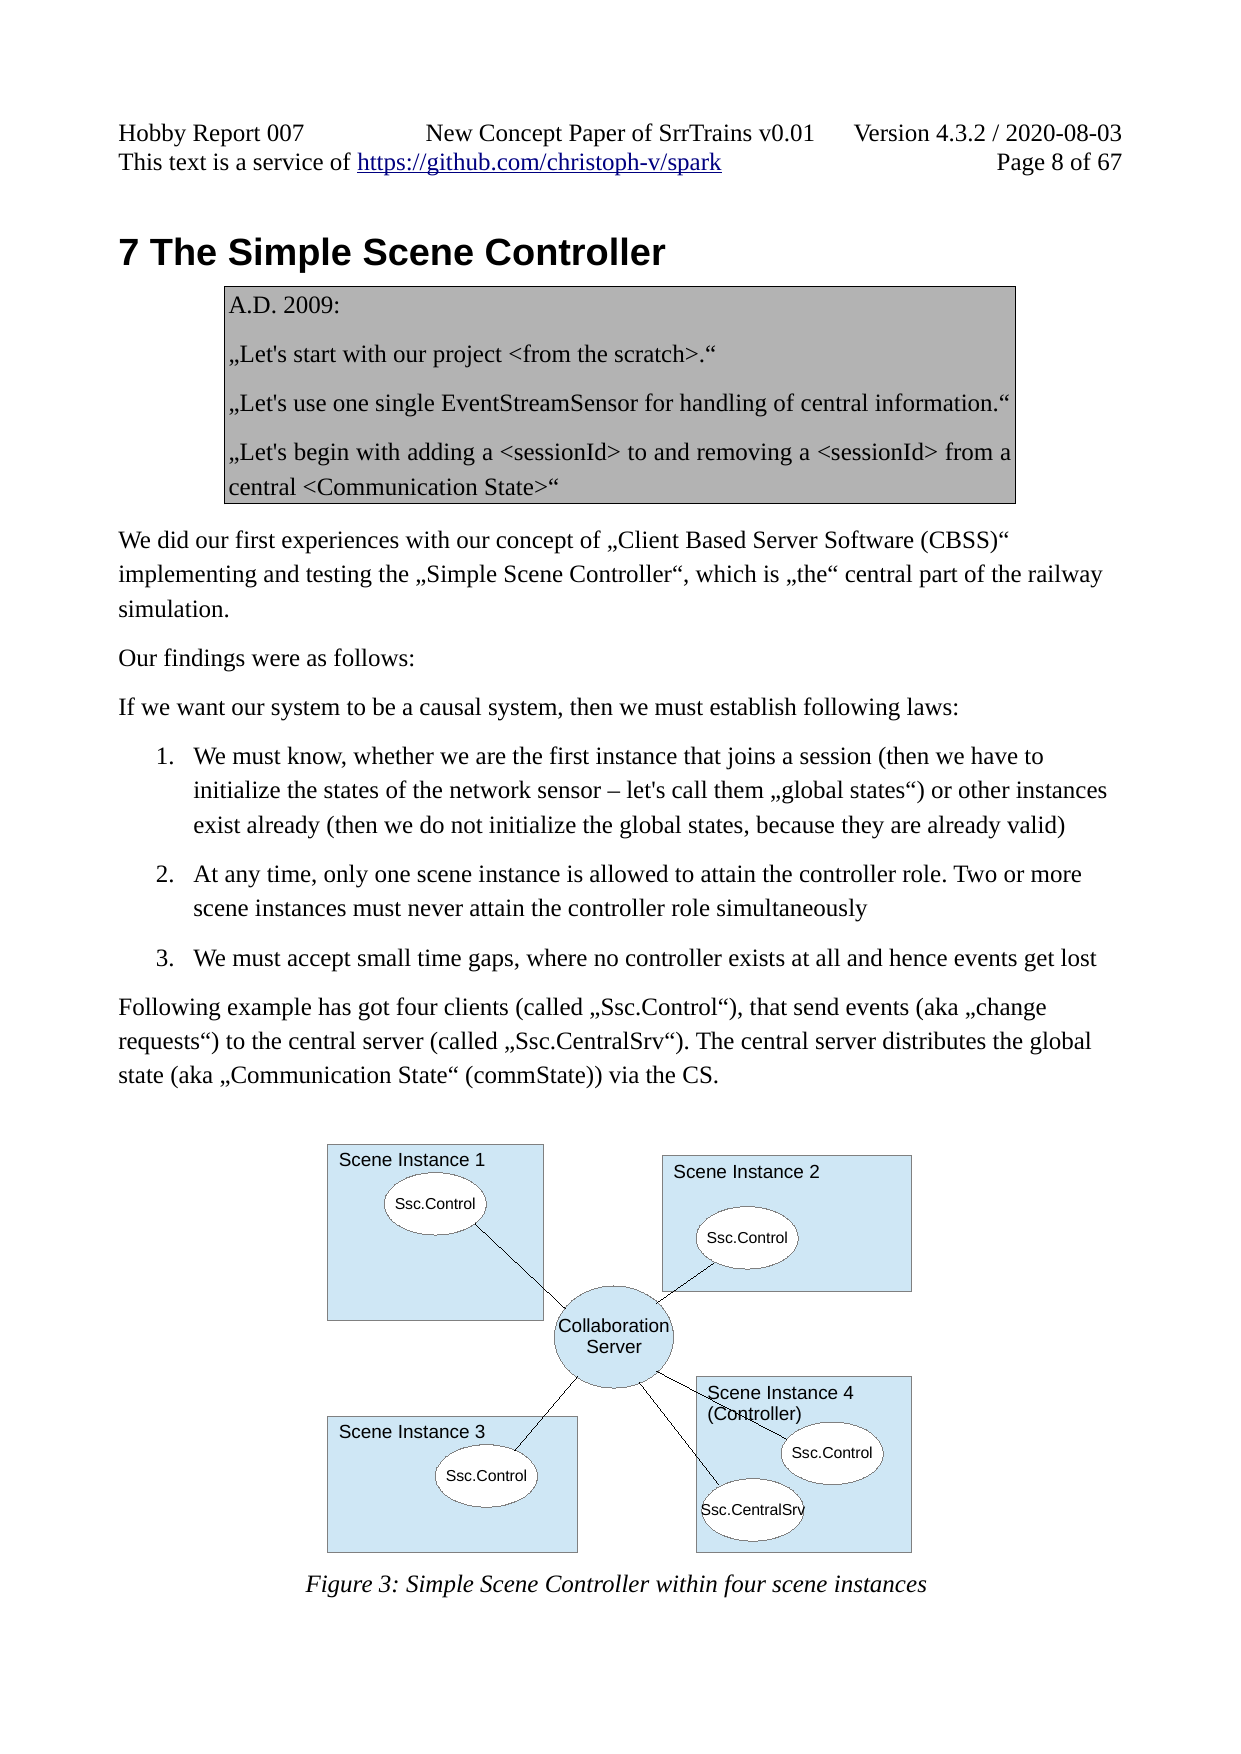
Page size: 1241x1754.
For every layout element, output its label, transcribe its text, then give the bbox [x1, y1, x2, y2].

text Our findings were as follows: [118, 643, 1122, 672]
list We must know, whether we are the first instance that joins a session (then we have to initialize the states of the network sensor – let's call them „global states“) or other instances exist already (then we do not initialize the global states, because they are already valid) [156, 741, 1122, 839]
text Figure 3: Simple Scene Controller within four scene instances [305, 1122, 935, 1597]
text „Let's start with our project <from the scratch>.“ [225, 335, 1015, 368]
text „Let's use one single EventStreamSensor for handling of central information.“ [225, 384, 1015, 417]
text „Let's begin with adding a <sessionId> to and removing a <sessionId> from a central <Communication State>“ [225, 433, 1015, 503]
list At any time, only one scene instance is allowed to attain the controller role. Two or more scene instances must never attain the controller role simultaneously [156, 859, 1122, 922]
text Following example has got four clients (called „Ssc.Control“), that send events (aka „change requests“) to the central server (called „Ssc.CentralSrv“). The central server distributes the global state (aka „Communication State“ (commState)) via the CS. [118, 992, 1122, 1089]
text If we want our system to be a causal system, then we must establish following laws: [118, 692, 1122, 721]
text A.D. 2009: [225, 287, 1015, 319]
list We must accept small time gaps, where no controller exists at all and hence events get lost [156, 943, 1122, 971]
text We did our first experiences with our concept of „Client Based Server Software (CBSS)“ implementing and testing the „Simple Scene Controller“, which is „the“ central part of the railway simulation. [118, 525, 1122, 623]
subtitle 7 The Simple Scene Controller [118, 230, 1122, 274]
